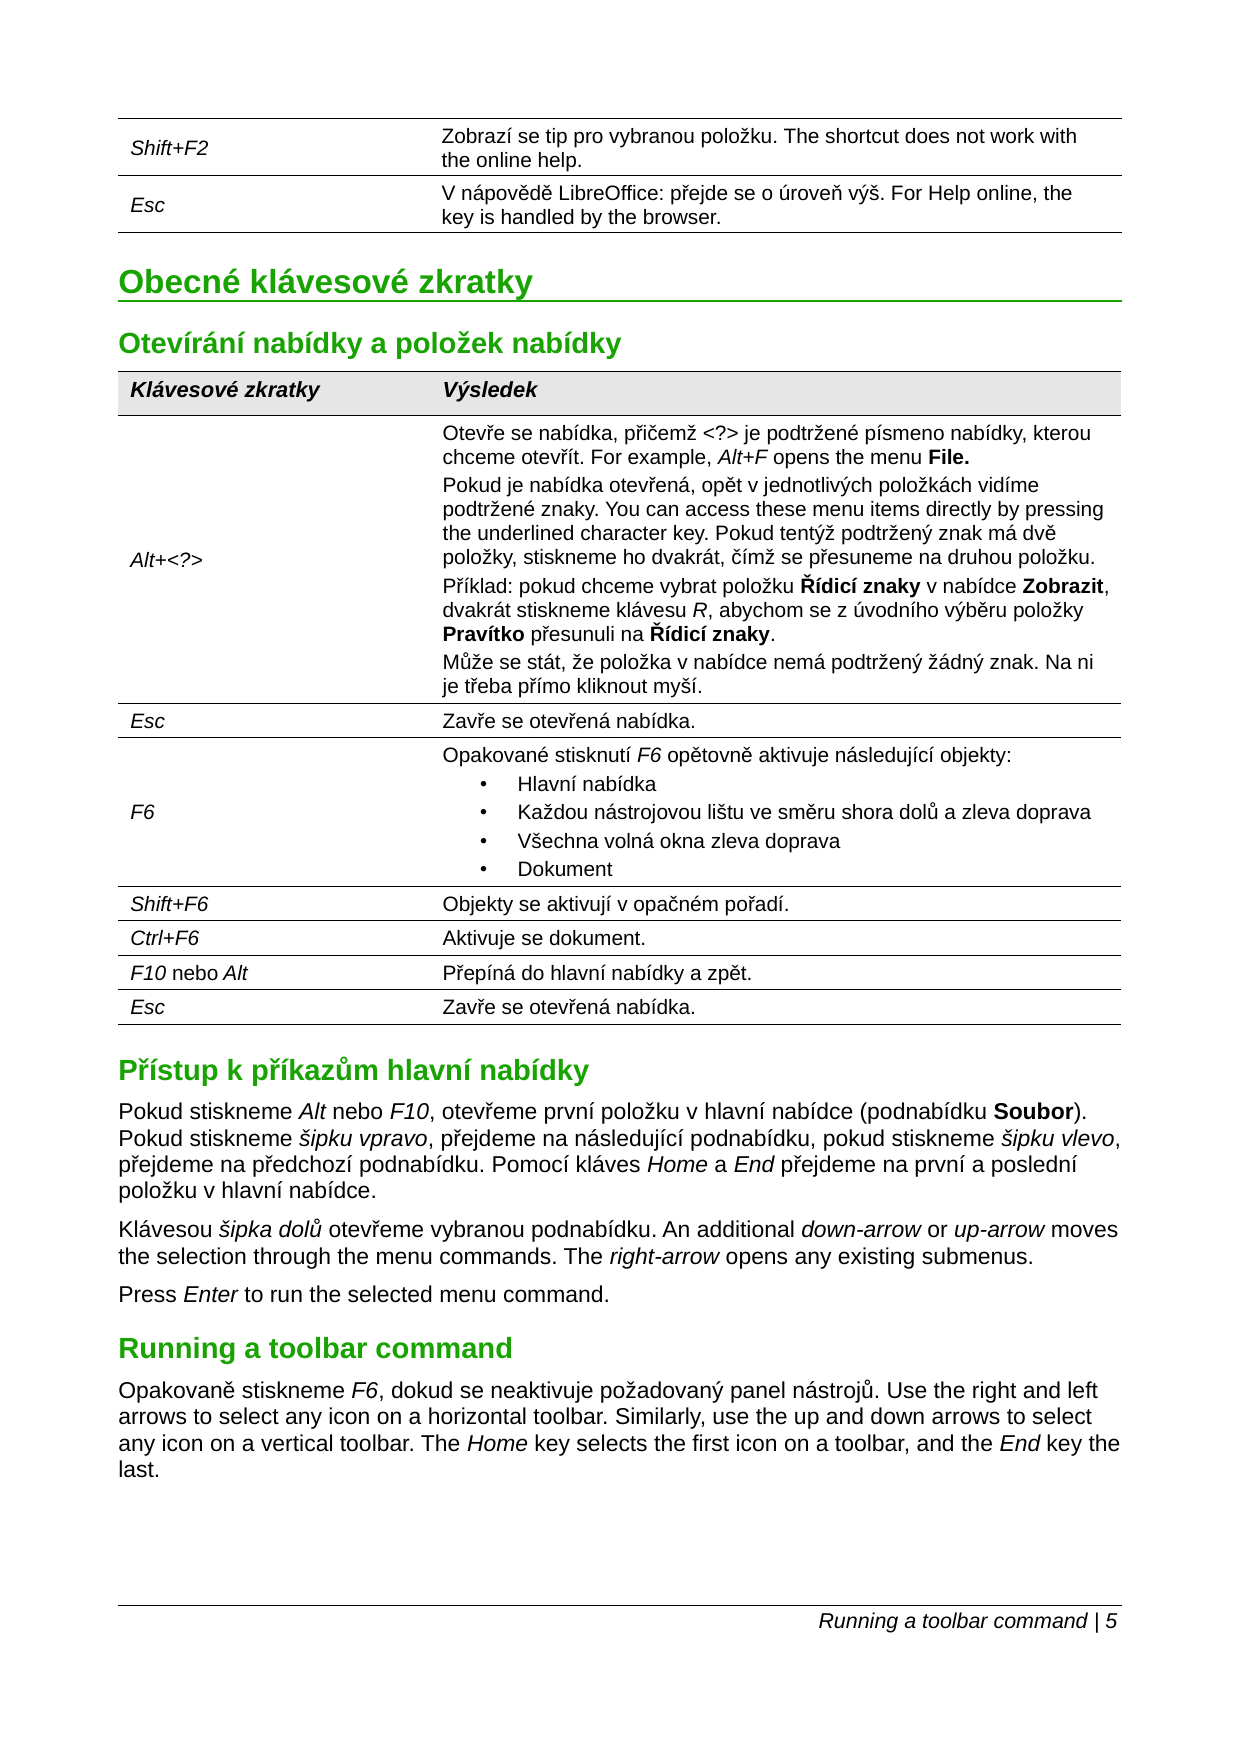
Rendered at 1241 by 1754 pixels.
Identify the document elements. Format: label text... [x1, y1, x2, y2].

text Pokud stiskneme Alt nebo F10, otevřeme první položku v hlavní nabídce (podnabídku Soubor). Pokud stiskneme šipku vpravo, přejdeme na následující podnabídku, pokud stiskneme šipku vlevo, přejdeme na předchozí podnabídku. Pomocí kláves Home a End přejdeme na první a poslední položku v hlavní nabídce. [118, 1098, 1122, 1204]
table_cell Zavře se otevřená nabídka. [430, 704, 1121, 737]
table_cell Otevře se nabídka, přičemž <?> je podtržené písmeno nabídky, kterou chceme otevřít. For example, Alt+F opens the menu File. Pokud je nabídka otevřená, opět v jednotlivých položkách vidíme podtržené znaky. You can access these menu items directly by pressing the underlined character key. Pokud tentýž podtržený znak má dvě položky, stiskneme ho dvakrát, čímž se přesuneme na druhou položku. Příklad: pokud chceme vybrat položku Řídicí znaky v nabídce Zobrazit, dvakrát stiskneme klávesu R, abychom se z úvodního výběru položky Pravítko přesunuli na Řídicí znaky. Může se stát, že položka v nabídce nemá podtržený žádný znak. Na ni je třeba přímo kliknout myší. [430, 416, 1121, 702]
table_cell Aktivuje se dokument. [430, 921, 1121, 954]
table_header Výsledek [430, 372, 1121, 415]
table_cell V nápovědě LibreOffice: přejde se o úroveň výš. For Help online, the key is handled by the browser. [429, 176, 1122, 232]
text Klávesou šipka dolů otevřeme vybranou podnabídku. An additional down-arrow or up-arrow moves the selection through the menu commands. The right-arrow opens any existing submenus. [118, 1216, 1122, 1269]
subtitle Obecné klávesové zkratky [118, 262, 1122, 300]
subtitle Přístup k příkazům hlavní nabídky [118, 1053, 1122, 1087]
subtitle Running a toolbar command [118, 1331, 1122, 1365]
table_cell Zobrazí se tip pro vybranou položku. The shortcut does not work with the online help. [429, 119, 1122, 175]
table_cell Objekty se aktivují v opačném pořadí. [430, 887, 1121, 920]
subtitle Otevírání nabídky a položek nabídky [118, 326, 1122, 359]
table_cell Esc [118, 990, 430, 1023]
table_cell Přepíná do hlavní nabídky a zpět. [430, 956, 1121, 989]
table_cell F6 [118, 738, 430, 886]
table_header Klávesové zkratky [118, 372, 430, 415]
table_cell Zavře se otevřená nabídka. [430, 990, 1121, 1023]
table_cell Esc [118, 176, 429, 232]
text Opakovaně stiskneme F6, dokud se neaktivuje požadovaný panel nástrojů. Use the right and left arrows to select any icon on a horizontal toolbar. Similarly, use the up and down arrows to select any icon on a vertical toolbar. The Home key selects the first icon on a toolbar, and the End key the last. [118, 1377, 1122, 1482]
table_cell Shift+F6 [118, 887, 430, 920]
table_cell Ctrl+F6 [118, 921, 430, 954]
table_cell F10 nebo Alt [118, 956, 430, 989]
table_cell Alt+<?> [118, 416, 430, 702]
text Press Enter to run the selected menu command. [118, 1281, 1122, 1308]
table_cell Opakované stisknutí F6 opětovně aktivuje následující objekty: Hlavní nabídka Každou nástrojovou lištu ve směru shora dolů a zleva doprava Všechna volná okna zleva doprava Dokument [430, 738, 1121, 886]
table_cell Shift+F2 [118, 119, 429, 175]
table_cell Esc [118, 704, 430, 737]
